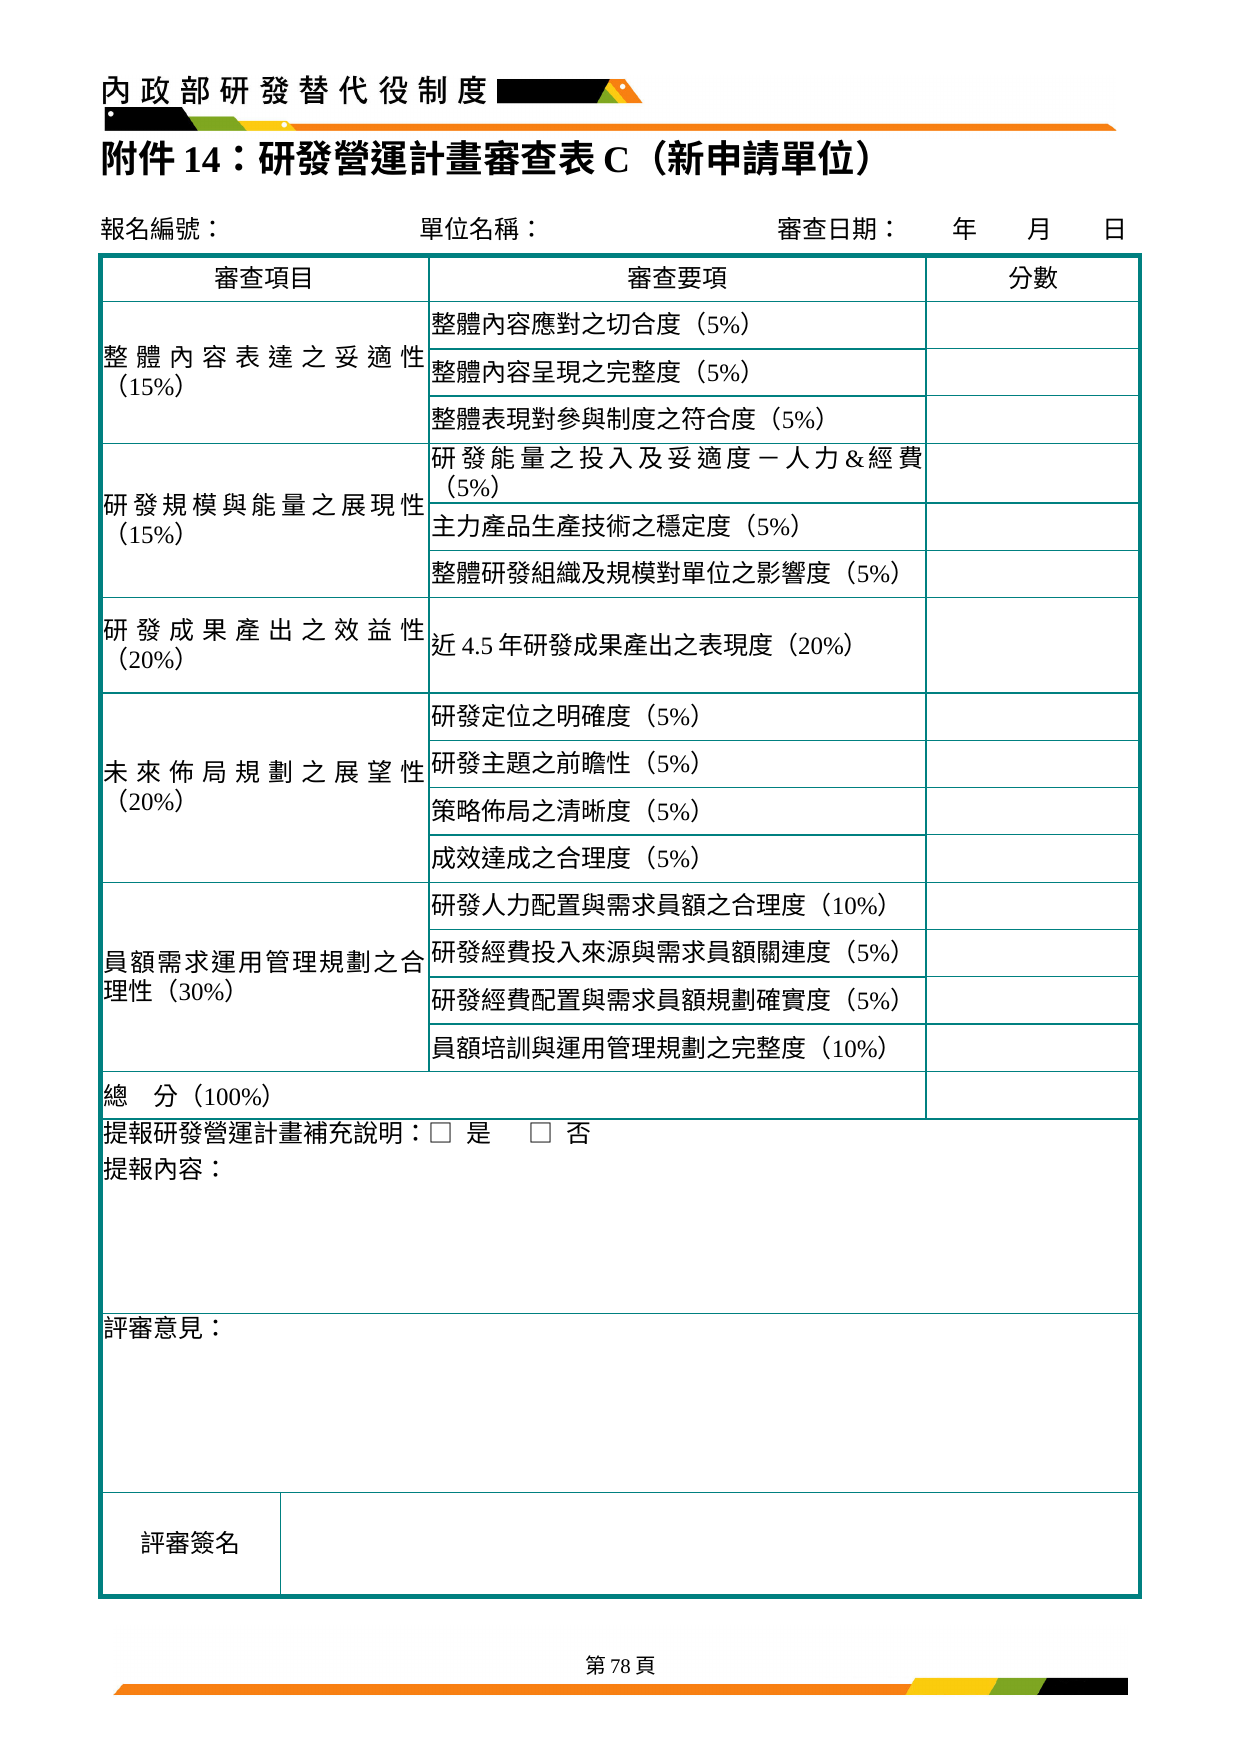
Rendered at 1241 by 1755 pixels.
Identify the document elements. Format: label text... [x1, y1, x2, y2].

picture [113, 1625, 1128, 1698]
table_cell [927, 977, 1138, 1023]
text 報名編號： 單位名稱： 審查日期： 年 月 日 [100, 205, 1140, 247]
table_cell [927, 1072, 1138, 1118]
table_cell [927, 551, 1138, 597]
table_header 分數 [927, 258, 1138, 301]
table_cell 研發規模與能量之展現性（15%） [103, 444, 428, 597]
table_cell 評審簽名 [103, 1493, 280, 1594]
table_cell 研發定位之明確度（5%） [430, 694, 925, 739]
table_header 審查項目 [103, 258, 428, 301]
table_cell [281, 1493, 1138, 1594]
table_cell 整體內容應對之切合度（5%） [430, 302, 925, 348]
table_cell 研發經費配置與需求員額規劃確實度（5%） [430, 978, 925, 1023]
table_cell 研發經費投入來源與需求員額關連度（5%） [430, 930, 925, 976]
table_cell 研發主題之前瞻性（5%） [430, 741, 925, 787]
table_header 審查要項 [430, 258, 925, 301]
table_cell 主力產品生產技術之穩定度（5%） [430, 504, 925, 549]
table_cell 提報研發營運計畫補充說明：□ 是 □ 否 提報內容： [103, 1120, 1138, 1313]
table_cell [927, 930, 1138, 976]
table_cell [927, 741, 1138, 787]
picture [100, 75, 1117, 139]
table_cell 研發成果產出之效益性（20%） [103, 598, 428, 692]
text 附件14：研發營運計畫審查表C（新申請單位） [100, 139, 1140, 180]
table_cell 研發能量之投入及妥適度－人力&經費（5%） [430, 444, 925, 502]
table_cell 總 分（100%） [103, 1072, 925, 1118]
table_cell [927, 444, 1138, 502]
table_cell 評審意見： [103, 1314, 1138, 1492]
table_cell [927, 396, 1138, 442]
table_cell 策略佈局之清晰度（5%） [430, 788, 925, 834]
table_cell [927, 788, 1138, 834]
table_cell 員額培訓與運用管理規劃之完整度（10%） [430, 1025, 925, 1071]
table_cell [927, 694, 1138, 739]
table_cell 研發人力配置與需求員額之合理度（10%） [430, 883, 925, 929]
table_cell 整體研發組織及規模對單位之影響度（5%） [430, 551, 925, 597]
table_cell 近4.5年研發成果產出之表現度（20%） [430, 598, 925, 692]
table_cell [927, 598, 1138, 692]
table_cell 整體表現對參與制度之符合度（5%） [430, 397, 925, 442]
table_cell [927, 504, 1138, 549]
table_cell 成效達成之合理度（5%） [430, 836, 925, 881]
table_cell [927, 1025, 1138, 1071]
table_cell [927, 835, 1138, 881]
table_cell [927, 302, 1138, 348]
table_cell 整體內容呈現之完整度（5%） [430, 350, 925, 395]
table_cell 未來佈局規劃之展望性（20%） [103, 694, 428, 881]
table_cell [927, 349, 1138, 395]
table_cell 整體內容表達之妥適性（15%） [103, 302, 428, 442]
table_cell [927, 883, 1138, 929]
table_cell 員額需求運用管理規劃之合理性（30%） [103, 883, 428, 1071]
